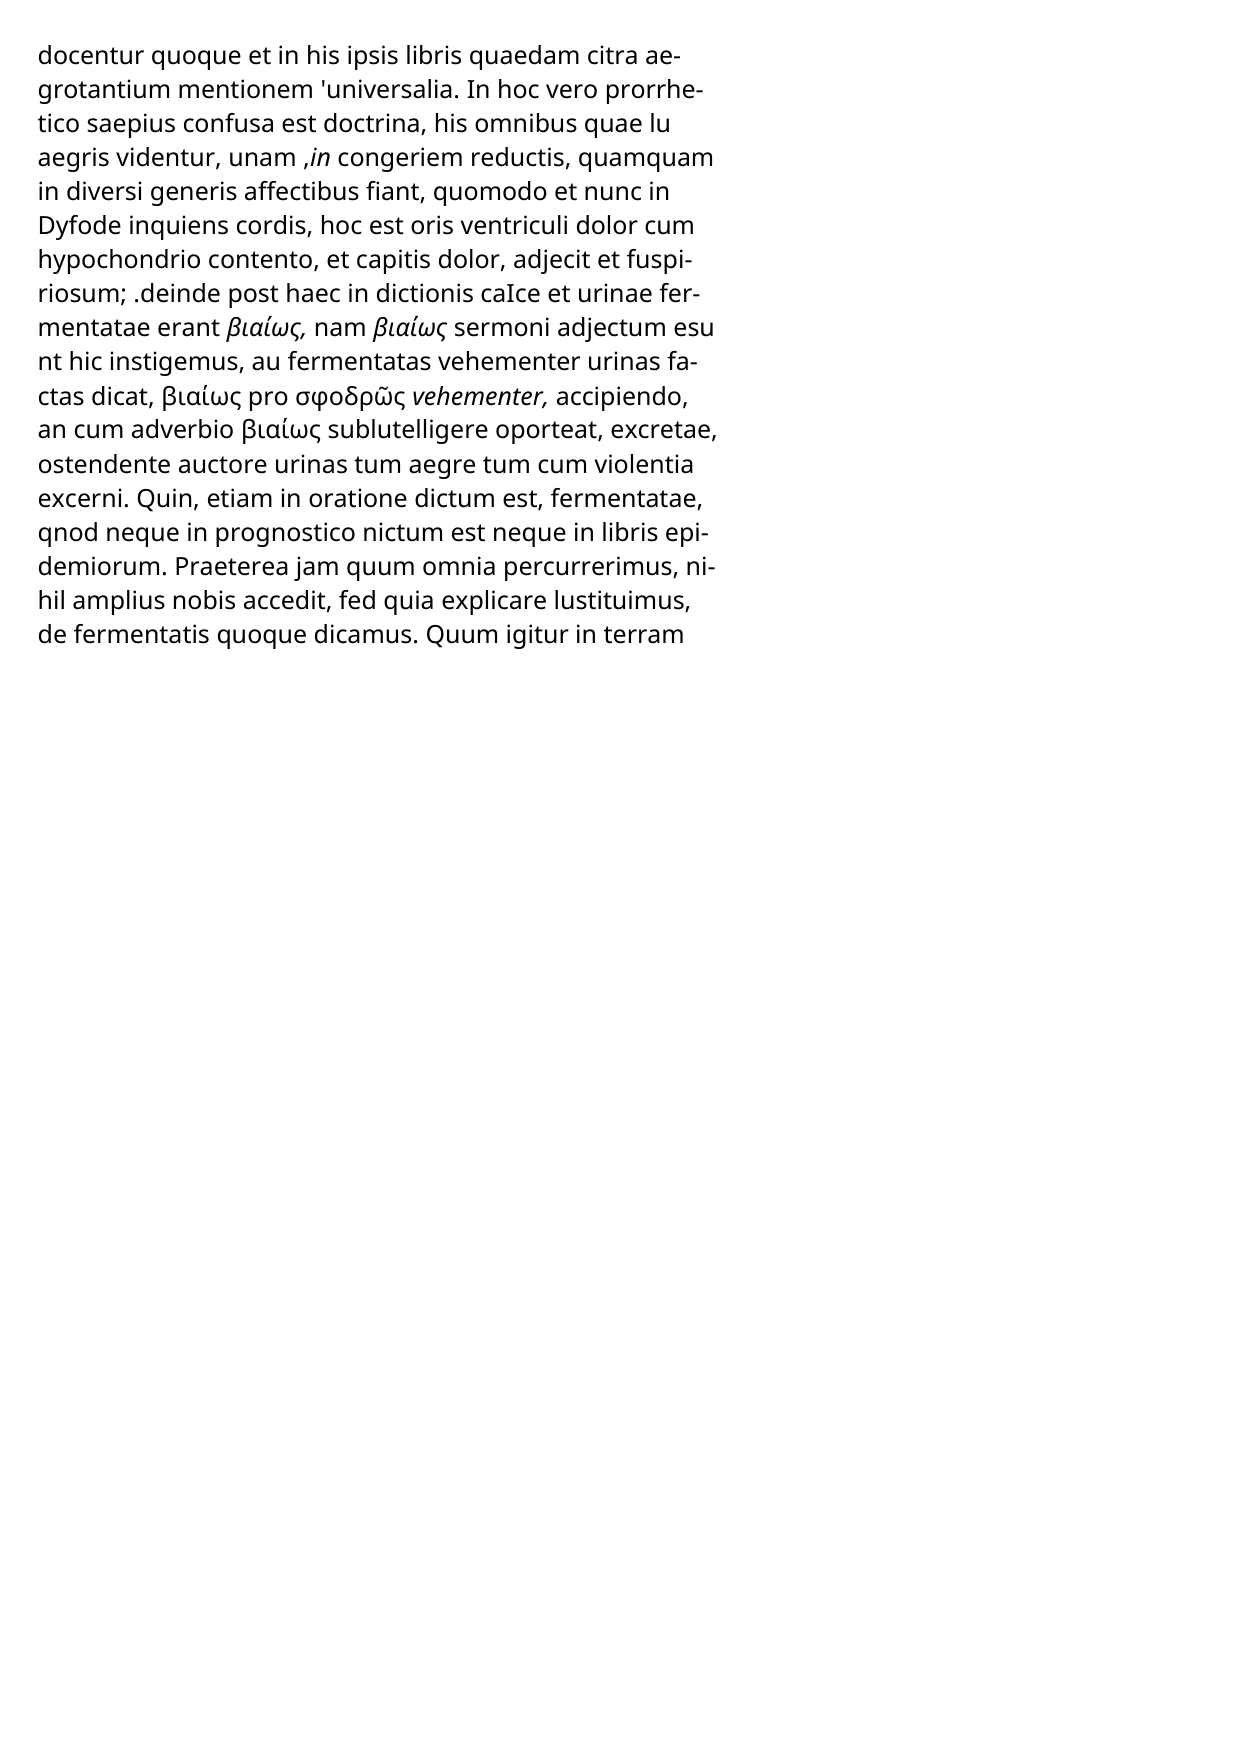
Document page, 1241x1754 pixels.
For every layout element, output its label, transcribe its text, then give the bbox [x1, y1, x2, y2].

text docentur quoque et in his ipsis libris quaedam citra ae- grotantium mentionem 'universalia. In hoc vero prorrhe- tico saepius confusa est doctrina, his omnibus quae lu aegris videntur, unam ,in congeriem reductis, quamquam in diversi generis affectibus fiant, quomodo et nunc in Dyfode inquiens cordis, hoc est oris ventriculi dolor cum hypochondrio contento, et capitis dolor, adjecit et fuspi- riosum; .deinde post haec in dictionis caIce et urinae fer- mentatae erant βιαίως, nam βιαίως sermoni adjectum esu nt hic instigemus, au fermentatas vehementer urinas fa- ctas dicat, βιαίως pro σφοδρῶς vehementer, accipiendo, an cum adverbio βιαίως sublutelligere oporteat, excretae, ostendente auctore urinas tum aegre tum cum violentia excerni. Quin, etiam in oratione dictum est, fermentatae, qnod neque in prognostico nictum est neque in libris epi- demiorum. Praeterea jam quum omnia percurrerimus, ni- hil amplius nobis accedit, fed quia explicare lustituimus, de fermentatis quoque dicamus. Quum igitur in terram [37, 37, 1203, 651]
